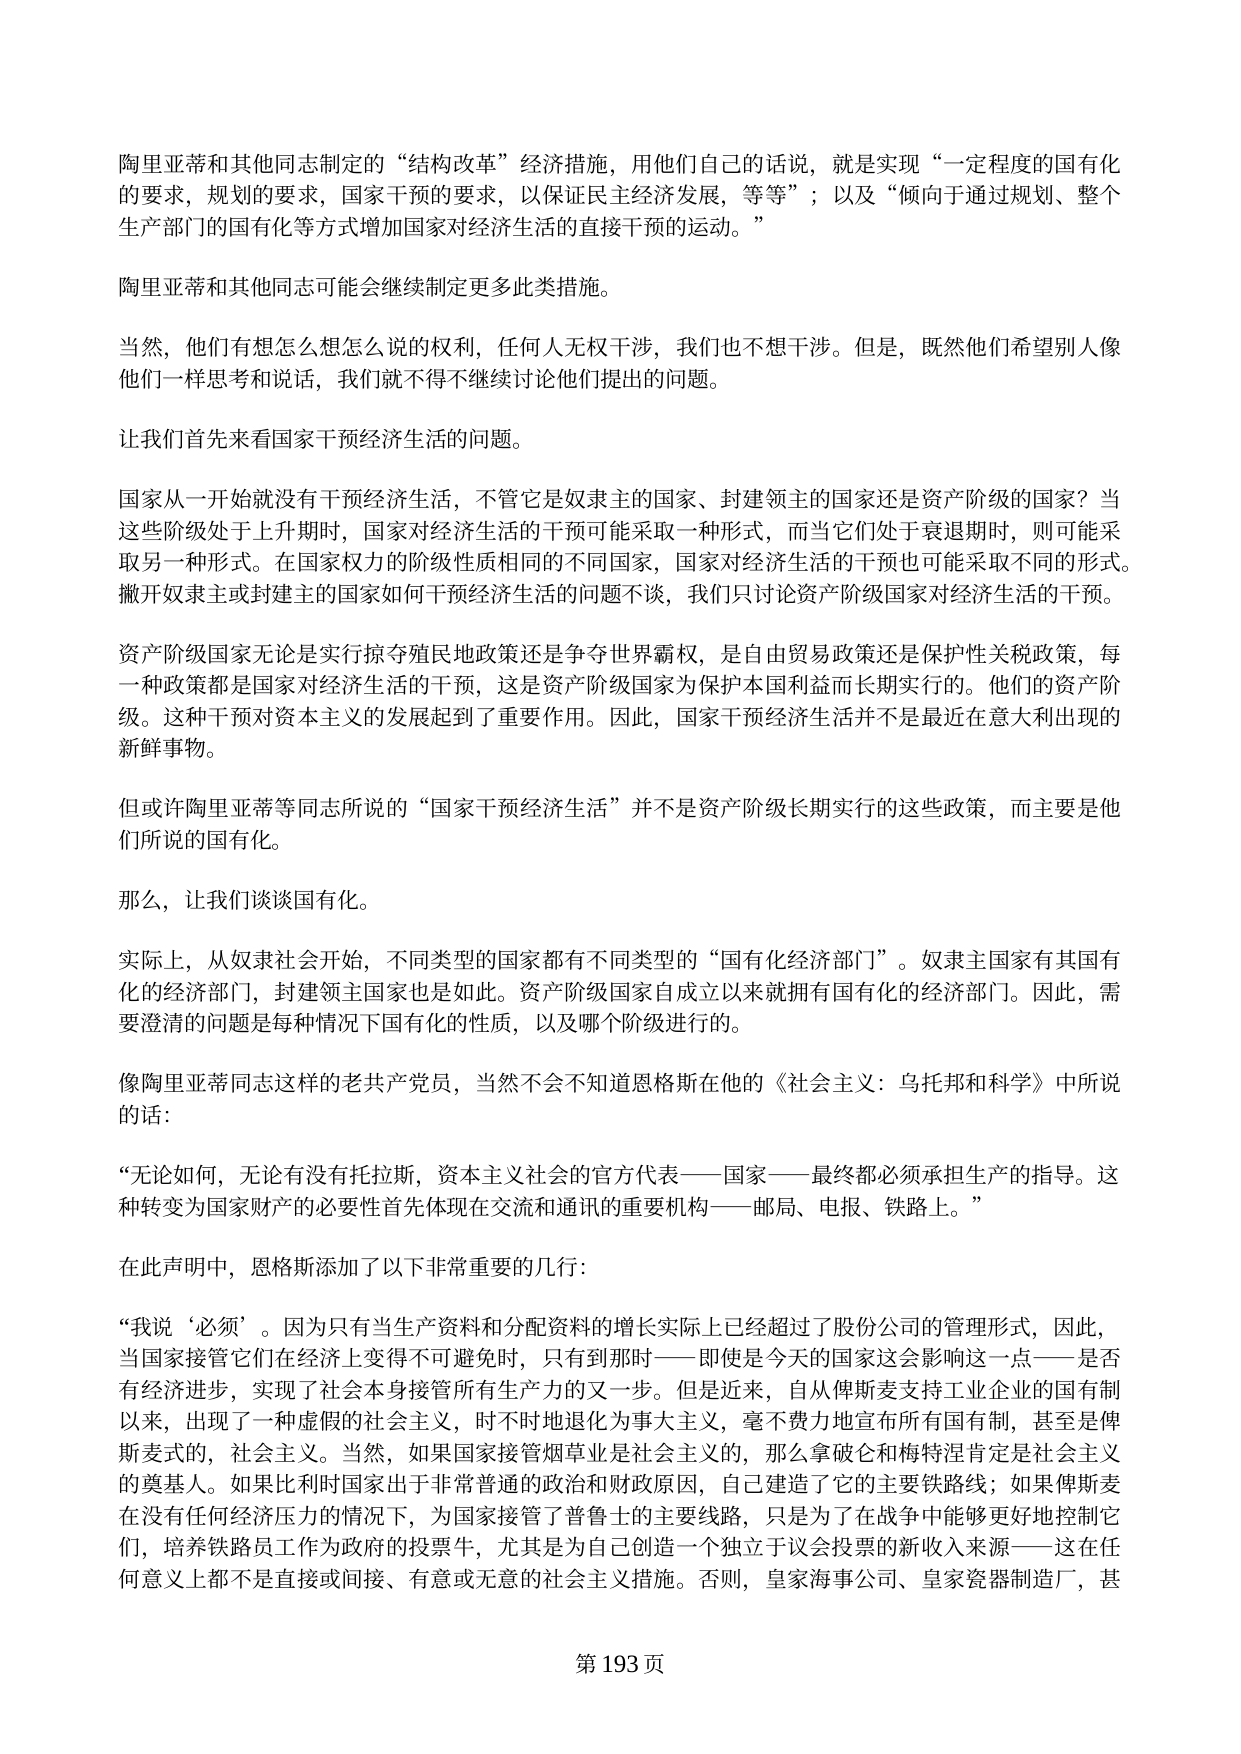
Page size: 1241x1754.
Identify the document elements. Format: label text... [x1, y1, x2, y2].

text 陶里亚蒂和其他同志可能会继续制定更多此类措施。 [118, 270, 1122, 302]
text 国家从一开始就没有干预经济生活，不管它是奴隶主的国家、封建领主的国家还是资产阶级的国家？当这些阶级处于上升期时，国家对经济生活的干预可能采取一种形式，而当它们处于衰退期时，则可能采取另一种形式。在国家权力的阶级性质相同的不同国家，国家对经济生活的干预也可能采取不同的形式。撇开奴隶主或封建主的国家如何干预经济生活的问题不谈，我们只讨论资产阶级国家对经济生活的干预。 [118, 482, 1122, 608]
text 那么，让我们谈谈国有化。 [118, 883, 1122, 915]
text 但或许陶里亚蒂等同志所说的“国家干预经济生活”并不是资产阶级长期实行的这些政策，而主要是他们所说的国有化。 [118, 792, 1122, 854]
text 资产阶级国家无论是实行掠夺殖民地政策还是争夺世界霸权，是自由贸易政策还是保护性关税政策，每一种政策都是国家对经济生活的干预，这是资产阶级国家为保护本国利益而长期实行的。他们的资产阶级。这种干预对资本主义的发展起到了重要作用。因此，国家干预经济生活并不是最近在意大利出现的新鲜事物。 [118, 637, 1122, 763]
text 让我们首先来看国家干预经济生活的问题。 [118, 422, 1122, 454]
text 陶里亚蒂和其他同志制定的“结构改革”经济措施，用他们自己的话说，就是实现“一定程度的国有化的要求，规划的要求，国家干预的要求，以保证民主经济发展，等等”；以及“倾向于通过规划、整个生产部门的国有化等方式增加国家对经济生活的直接干预的运动。” [118, 147, 1122, 242]
text 在此声明中，恩格斯添加了以下非常重要的几行： [118, 1250, 1122, 1281]
text 当然，他们有想怎么想怎么说的权利，任何人无权干涉，我们也不想干涉。但是，既然他们希望别人像他们一样思考和说话，我们就不得不继续讨论他们提出的问题。 [118, 331, 1122, 393]
text 实际上，从奴隶社会开始，不同类型的国家都有不同类型的“国有化经济部门”。奴隶主国家有其国有化的经济部门，封建领主国家也是如此。资产阶级国家自成立以来就拥有国有化的经济部门。因此，需要澄清的问题是每种情况下国有化的性质，以及哪个阶级进行的。 [118, 943, 1122, 1038]
text “无论如何，无论有没有托拉斯，资本主义社会的官方代表——国家——最终都必须承担生产的指导。这种转变为国家财产的必要性首先体现在交流和通讯的重要机构——邮局、电报、铁路上。” [118, 1158, 1122, 1221]
text “我说‘必须’。因为只有当生产资料和分配资料的增长实际上已经超过了股份公司的管理形式，因此，当国家接管它们在经济上变得不可避免时，只有到那时——即使是今天的国家这会影响这一点——是否有经济进步，实现了社会本身接管所有生产力的又一步。但是近来，自从俾斯麦支持工业企业的国有制以来，出现了一种虚假的社会主义，时不时地退化为事大主义，毫不费力地宣布所有国有制，甚至是俾斯麦式的，社会主义。当然，如果国家接管烟草业是社会主义的，那么拿破仑和梅特涅肯定是社会主义的奠基人。如果比利时国家出于非常普通的政治和财政原因，自己建造了它的主要铁路线；如果俾斯麦在没有任何经济压力的情况下，为国家接管了普鲁士的主要线路，只是为了在战争中能够更好地控制它们，培养铁路员工作为政府的投票牛，尤其是为自己创造一个独立于议会投票的新收入来源——这在任何意义上都不是直接或间接、有意或无意的社会主义措施。否则，皇家海事公司、皇家瓷器制造厂，甚 [118, 1310, 1122, 1593]
text 像陶里亚蒂同志这样的老共产党员，当然不会不知道恩格斯在他的《社会主义：乌托邦和科学》中所说的话： [118, 1067, 1122, 1129]
